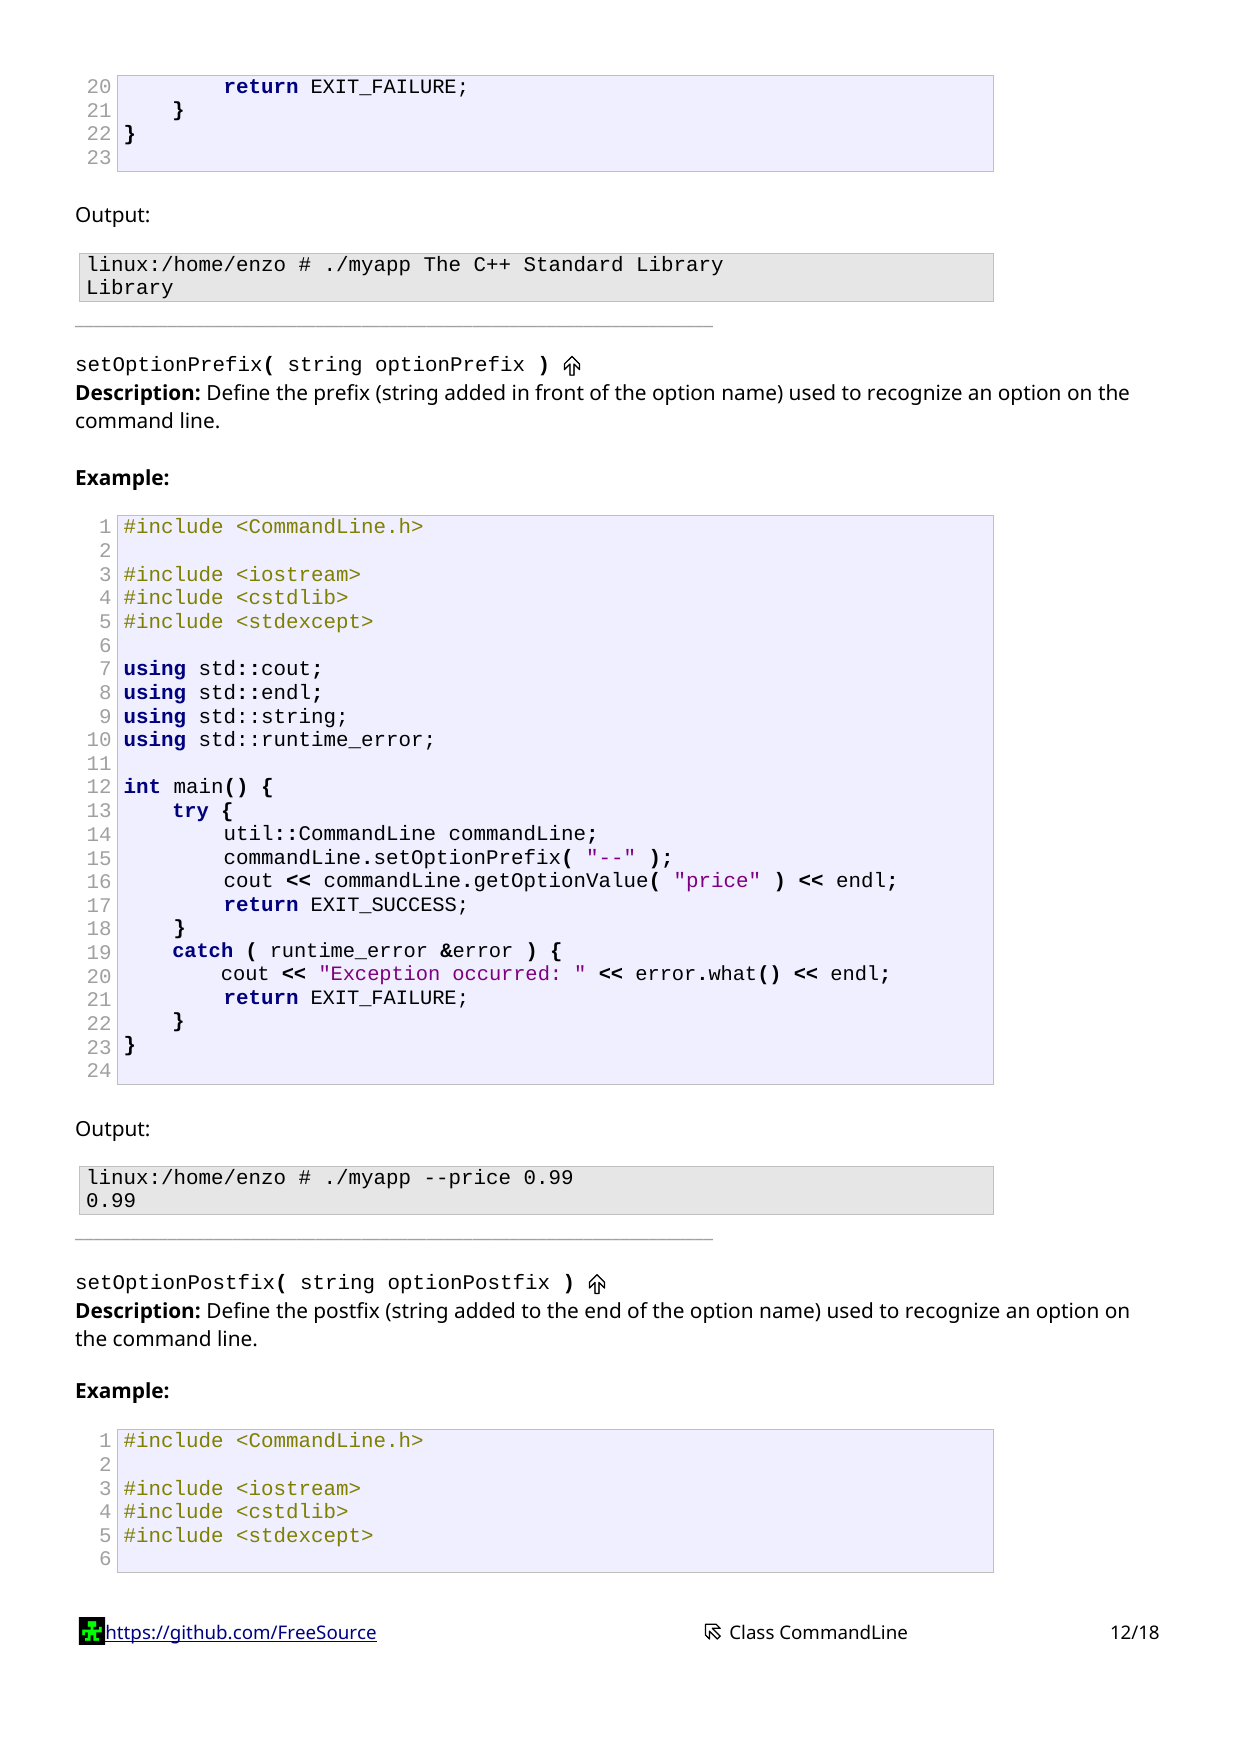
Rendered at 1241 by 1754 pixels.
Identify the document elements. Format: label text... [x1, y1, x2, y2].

table_header linux:/home/enzo # ./myapp The C++ Standard Library Library [80, 254, 993, 301]
text setOptionPostfix( string optionPostfix )  [75, 1272, 1165, 1296]
text Description: Define the postfix (string added to the end of the option name) used to recognize an option on the command line. [75, 1296, 1165, 1377]
table_header 1 2 3 4 5 6 [80, 1429, 117, 1572]
table_header #include <CommandLine.h> #include <iostream> #include <cstdlib> #include <stdexcept> [118, 1430, 993, 1572]
text Example: [75, 463, 1165, 515]
text Output: [75, 200, 1165, 229]
table_header #include <CommandLine.h> #include <iostream> #include <cstdlib> #include <stdexcept> using std::cout; using std::endl; using std::string; using std::runtime_error; int main() { try { util::CommandLine commandLine; commandLine.setOptionPrefix( "--" ); cout << commandLine.getOptionValue( "price" ) << endl; return EXIT_SUCCESS; } catch ( runtime_error &error ) { cout << "Exception occurred: " << error.what() << endl; return EXIT_FAILURE; } } [118, 516, 993, 1084]
text Example: [75, 1377, 1165, 1429]
text Description: Define the prefix (string added in front of the option name) used to recognize an option on the command line. [75, 378, 1165, 434]
table_header 1 2 3 4 5 6 7 8 9 10 11 12 13 14 15 16 17 18 19 20 21 22 23 24 [80, 515, 117, 1084]
table_header return EXIT_FAILURE; } } [118, 76, 993, 171]
text _____________________________________________________________________ [75, 1215, 1165, 1244]
text _____________________________________________________________________ [75, 302, 1165, 330]
table_header 20 21 22 23 [80, 75, 117, 171]
text setOptionPrefix( string optionPrefix )  [75, 354, 1165, 378]
text Output: [75, 1114, 1165, 1142]
picture [78, 1617, 106, 1645]
table_header linux:/home/enzo # ./myapp --price 0.99 0.99 [80, 1167, 993, 1214]
